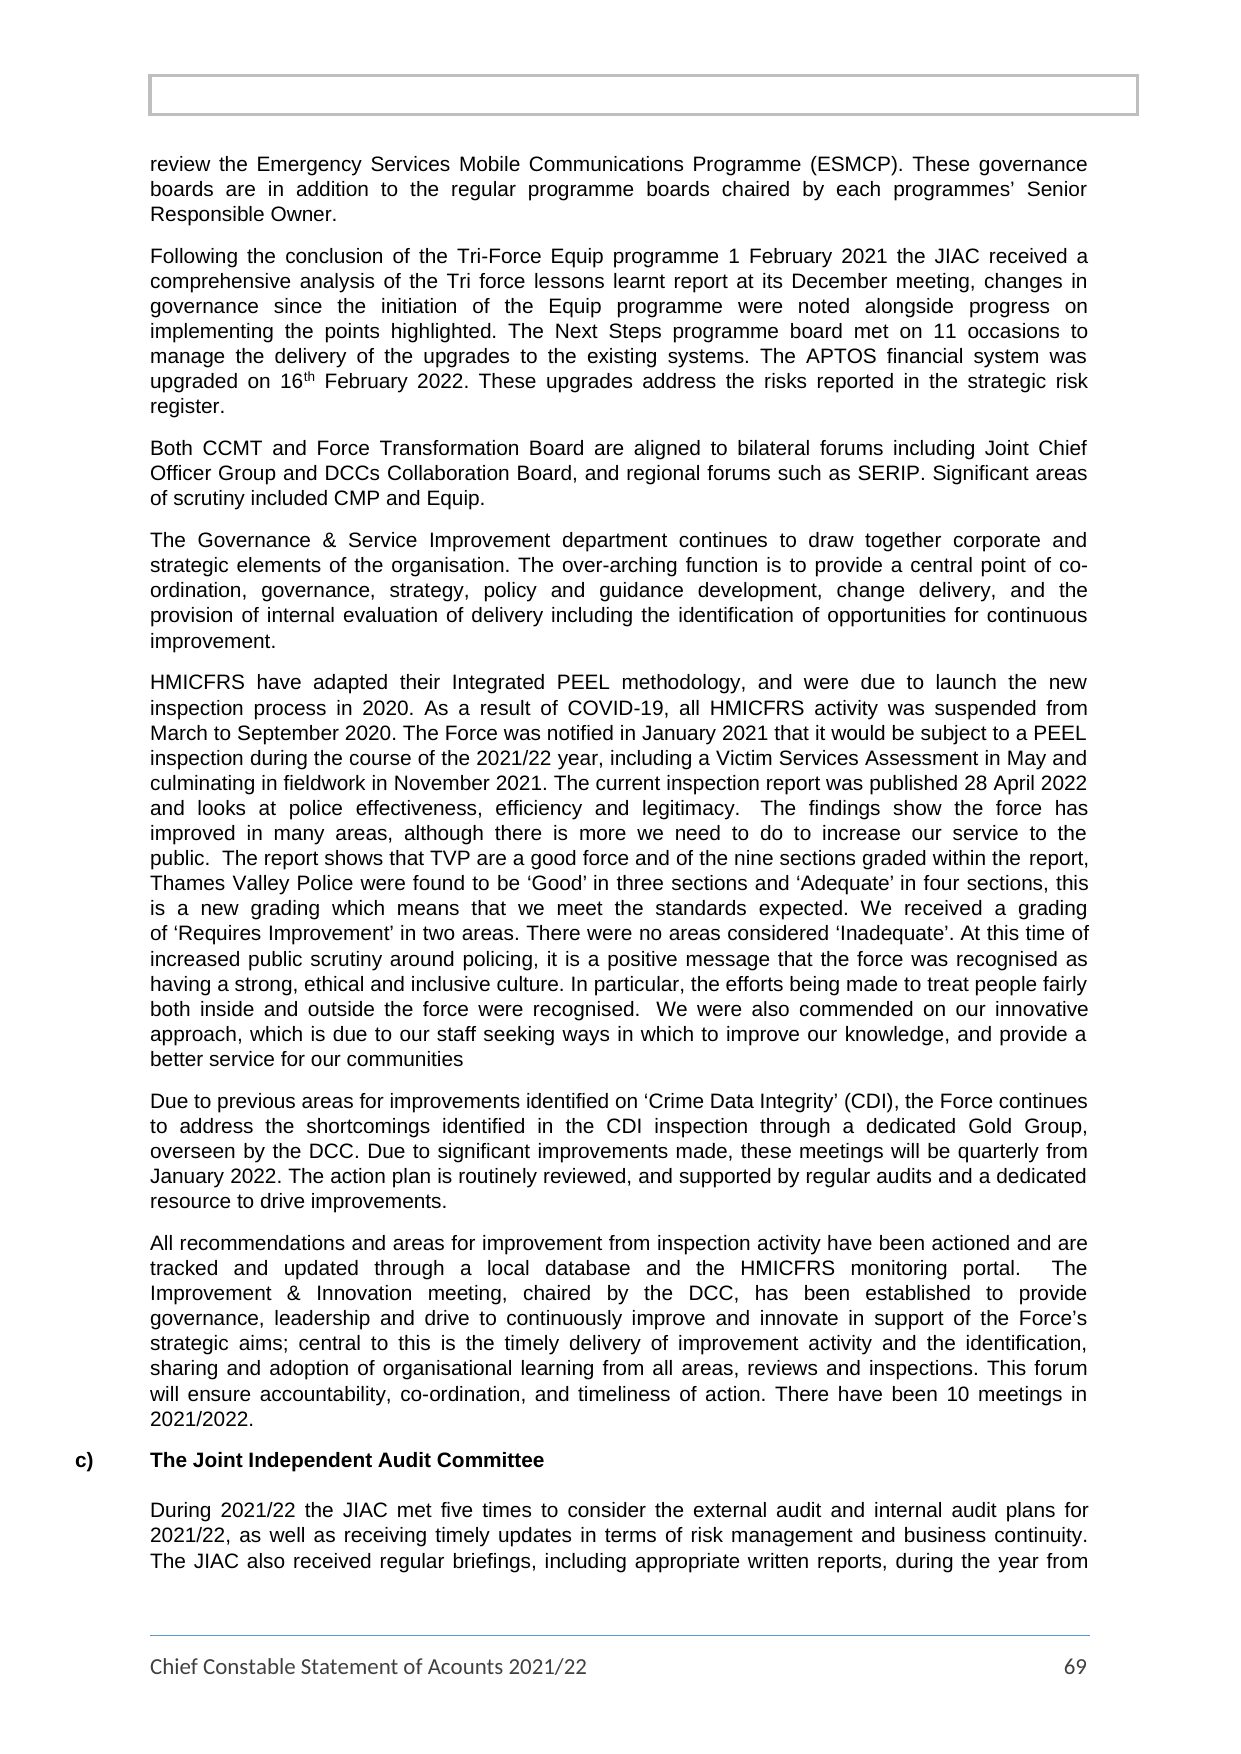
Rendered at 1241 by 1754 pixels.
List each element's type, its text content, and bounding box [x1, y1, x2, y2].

text Both CCMT and Force Transformation Board are aligned to bilateral forums including Joint Chief Officer Group and DCCs Collaboration Board, and regional forums such as SERIP. Significant areas of scrutiny included CMP and Equip. [150, 436, 1089, 511]
text HMICFRS have adapted their Integrated PEEL methodology, and were due to launch the new inspection process in 2020. As a result of COVID-19, all HMICFRS activity was suspended from March to September 2020. The Force was notified in January 2021 that it would be subject to a PEEL inspection during the course of the 2021/22 year, including a Victim Services Assessment in May and culminating in fieldwork in November 2021. The current inspection report was published 28 April 2022 and looks at police effectiveness, efficiency and legitimacy. The findings show the force has improved in many areas, although there is more we need to do to increase our service to the public. The report shows that TVP are a good force and of the nine sections graded within the report, Thames Valley Police were found to be ‘Good’ in three sections and ‘Adequate’ in four sections, this is a new grading which means that we meet the standards expected. We received a grading of ‘Requires Improvement’ in two areas. There were no areas considered ‘Inadequate’. At this time of increased public scrutiny around policing, it is a positive message that the force was recognised as having a strong, ethical and inclusive culture. In particular, the efforts being made to treat people fairly both inside and outside the force were recognised. We were also commended on our innovative approach, which is due to our staff seeking ways in which to improve our knowledge, and provide a better service for our communities [150, 670, 1089, 1071]
text During 2021/22 the JIAC met five times to consider the external audit and internal audit plans for 2021/22, as well as receiving timely updates in terms of risk management and business continuity. The JIAC also received regular briefings, including appropriate written reports, during the year from [150, 1497, 1090, 1573]
text All recommendations and areas for improvement from inspection activity have been actioned and are tracked and updated through a local database and the HMICFRS monitoring portal. The Improvement & Innovation meeting, chaired by the DCC, has been established to provide governance, leadership and drive to continuously improve and innovate in support of the Force’s strategic aims; central to this is the timely delivery of improvement activity and the identification, sharing and adoption of organisational learning from all areas, reviews and inspections. This forum will ensure accountability, co-ordination, and timeliness of action. There have been 10 meetings in 2021/2022. [150, 1230, 1089, 1431]
text review the Emergency Services Mobile Communications Programme (ESMCP). These governance boards are in addition to the regular programme boards chaired by each programmes’ Senior Responsible Owner. [150, 151, 1089, 227]
text The Governance & Service Improvement department continues to draw together corporate and strategic elements of the organisation. The over-arching function is to provide a central point of co-ordination, governance, strategy, policy and guidance development, change delivery, and the provision of internal evaluation of delivery including the identification of opportunities for continuous improvement. [150, 528, 1089, 653]
list The Joint Independent Audit Committee [75, 1448, 1090, 1472]
text Following the conclusion of the Tri-Force Equip programme 1 February 2021 the JIAC received a comprehensive analysis of the Tri force lessons learnt report at its December meeting, changes in governance since the initiation of the Equip programme were noted alongside progress on implementing the points highlighted. The Next Steps programme board met on 11 occasions to manage the delivery of the upgrades to the existing systems. The APTOS financial system was upgraded on 16th February 2022. These upgrades address the risks reported in the strategic risk register. [150, 243, 1089, 419]
text Due to previous areas for improvements identified on ‘Crime Data Integrity’ (CDI), the Force continues to address the shortcomings identified in the CDI inspection through a dedicated Gold Group, overseen by the DCC. Due to significant improvements made, these meetings will be quarterly from January 2022. The action plan is routinely reviewed, and supported by regular audits and a dedicated resource to drive improvements. [150, 1088, 1089, 1214]
